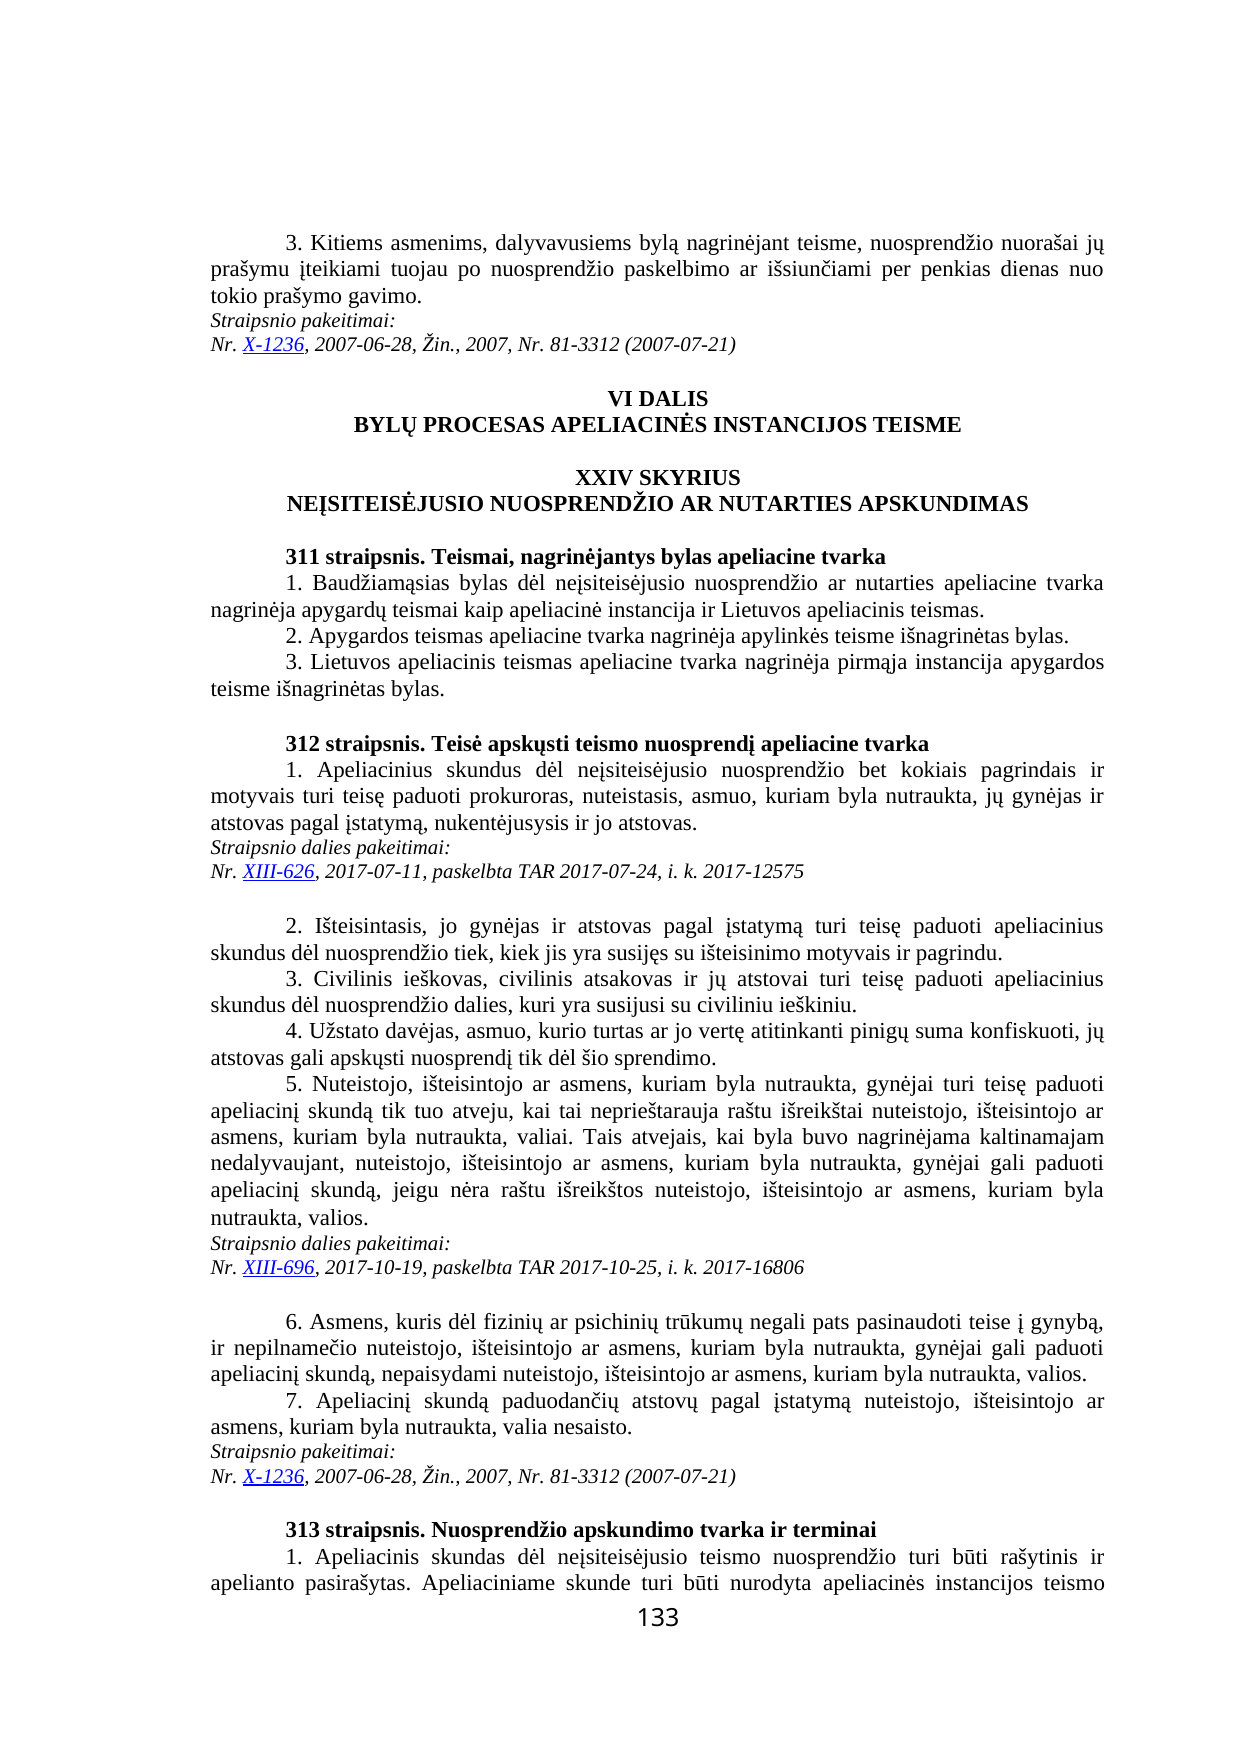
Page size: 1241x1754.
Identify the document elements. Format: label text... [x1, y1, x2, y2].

text 313 straipsnis. Nuosprendžio apskundimo tvarka ir terminai [210, 1516, 1105, 1543]
text Nr. XIII-626, 2017-07-11, paskelbta TAR 2017-07-24, i. k. 2017-12575 [210, 859, 1105, 883]
text Nr. X-1236, 2007-06-28, Žin., 2007, Nr. 81-3312 (2007-07-21) [210, 332, 1105, 356]
text 312 straipsnis. Teisė apskųsti teismo nuosprendį apeliacine tvarka [210, 730, 1105, 756]
text Nr. X-1236, 2007-06-28, Žin., 2007, Nr. 81-3312 (2007-07-21) [210, 1463, 1105, 1488]
text 3. Civilinis ieškovas, civilinis atsakovas ir jų atstovai turi teisę paduoti apeliacinius skundus dėl nuosprendžio dalies, kuri yra susijusi su civiliniu ieškiniu. [210, 965, 1105, 1018]
text 311 straipsnis. Teismai, nagrinėjantys bylas apeliacine tvarka [210, 543, 1105, 569]
subtitle XXIV skyrius [210, 464, 1105, 490]
subtitle VI dalis [210, 385, 1105, 411]
text 4. Užstato davėjas, asmuo, kurio turtas ar jo vertę atitinkanti pinigų suma konfiskuoti, jų atstovas gali apskųsti nuosprendį tik dėl šio sprendimo. [210, 1018, 1105, 1070]
text 1. Baudžiamąsias bylas dėl neįsiteisėjusio nuosprendžio ar nutarties apeliacine tvarka nagrinėja apygardų teismai kaip apeliacinė instancija ir Lietuvos apeliacinis teismas. [210, 569, 1105, 622]
text 3. Kitiems asmenims, dalyvavusiems bylą nagrinėjant teisme, nuosprendžio nuorašai jų prašymu įteikiami tuojau po nuosprendžio paskelbimo ar išsiunčiami per penkias dienas nuo tokio prašymo gavimo. [210, 229, 1105, 308]
text 7. Apeliacinį skundą paduodančių atstovų pagal įstatymą nuteistojo, išteisintojo ar asmens, kuriam byla nutraukta, valia nesaisto. [210, 1387, 1105, 1439]
text 2. Apygardos teismas apeliacine tvarka nagrinėja apylinkės teisme išnagrinėtas bylas. [210, 622, 1105, 648]
text 1. Apeliacinius skundus dėl neįsiteisėjusio nuosprendžio bet kokiais pagrindais ir motyvais turi teisę paduoti prokuroras, nuteistasis, asmuo, kuriam byla nutraukta, jų gynėjas ir atstovas pagal įstatymą, nukentėjusysis ir jo atstovas. [210, 756, 1105, 835]
text Straipsnio dalies pakeitimai: [210, 1231, 1105, 1255]
text Straipsnio pakeitimai: [210, 1439, 1105, 1463]
text Bylų procesas apeliacinės instancijos teisme [210, 411, 1105, 438]
text 3. Lietuvos apeliacinis teismas apeliacine tvarka nagrinėja pirmąja instancija apygardos teisme išnagrinėtas bylas. [210, 648, 1105, 701]
text Straipsnio dalies pakeitimai: [210, 835, 1105, 859]
text 6. Asmens, kuris dėl fizinių ar psichinių trūkumų negali pats pasinaudoti teise į gynybą, ir nepilnamečio nuteistojo, išteisintojo ar asmens, kuriam byla nutraukta, gynėjai gali paduoti apeliacinį skundą, nepaisydami nuteistojo, išteisintojo ar asmens, kuriam byla nutraukta, valios. [210, 1308, 1105, 1387]
text 2. Išteisintasis, jo gynėjas ir atstovas pagal įstatymą turi teisę paduoti apeliacinius skundus dėl nuosprendžio tiek, kiek jis yra susijęs su išteisinimo motyvais ir pagrindu. [210, 912, 1105, 965]
text 5. Nuteistojo, išteisintojo ar asmens, kuriam byla nutraukta, gynėjai turi teisę paduoti apeliacinį skundą tik tuo atveju, kai tai neprieštarauja raštu išreikštai nuteistojo, išteisintojo ar asmens, kuriam byla nutraukta, valiai. Tais atvejais, kai byla buvo nagrinėjama kaltinamajam nedalyvaujant, nuteistojo, išteisintojo ar asmens, kuriam byla nutraukta, gynėjai gali paduoti apeliacinį skundą, jeigu nėra raštu išreikštos nuteistojo, išteisintojo ar asmens, kuriam byla nutraukta, valios. [210, 1070, 1105, 1231]
text Straipsnio pakeitimai: [210, 308, 1105, 332]
text 1. Apeliacinis skundas dėl neįsiteisėjusio teismo nuosprendžio turi būti rašytinis ir apelianto pasirašytas. Apeliaciniame skunde turi būti nurodyta apeliacinės instancijos teismo [210, 1543, 1105, 1595]
text Nr. XIII-696, 2017-10-19, paskelbta TAR 2017-10-25, i. k. 2017-16806 [210, 1255, 1105, 1279]
text Neįsiteisėjusio nuosprendžio ar nutarties apskundimas [210, 490, 1105, 517]
